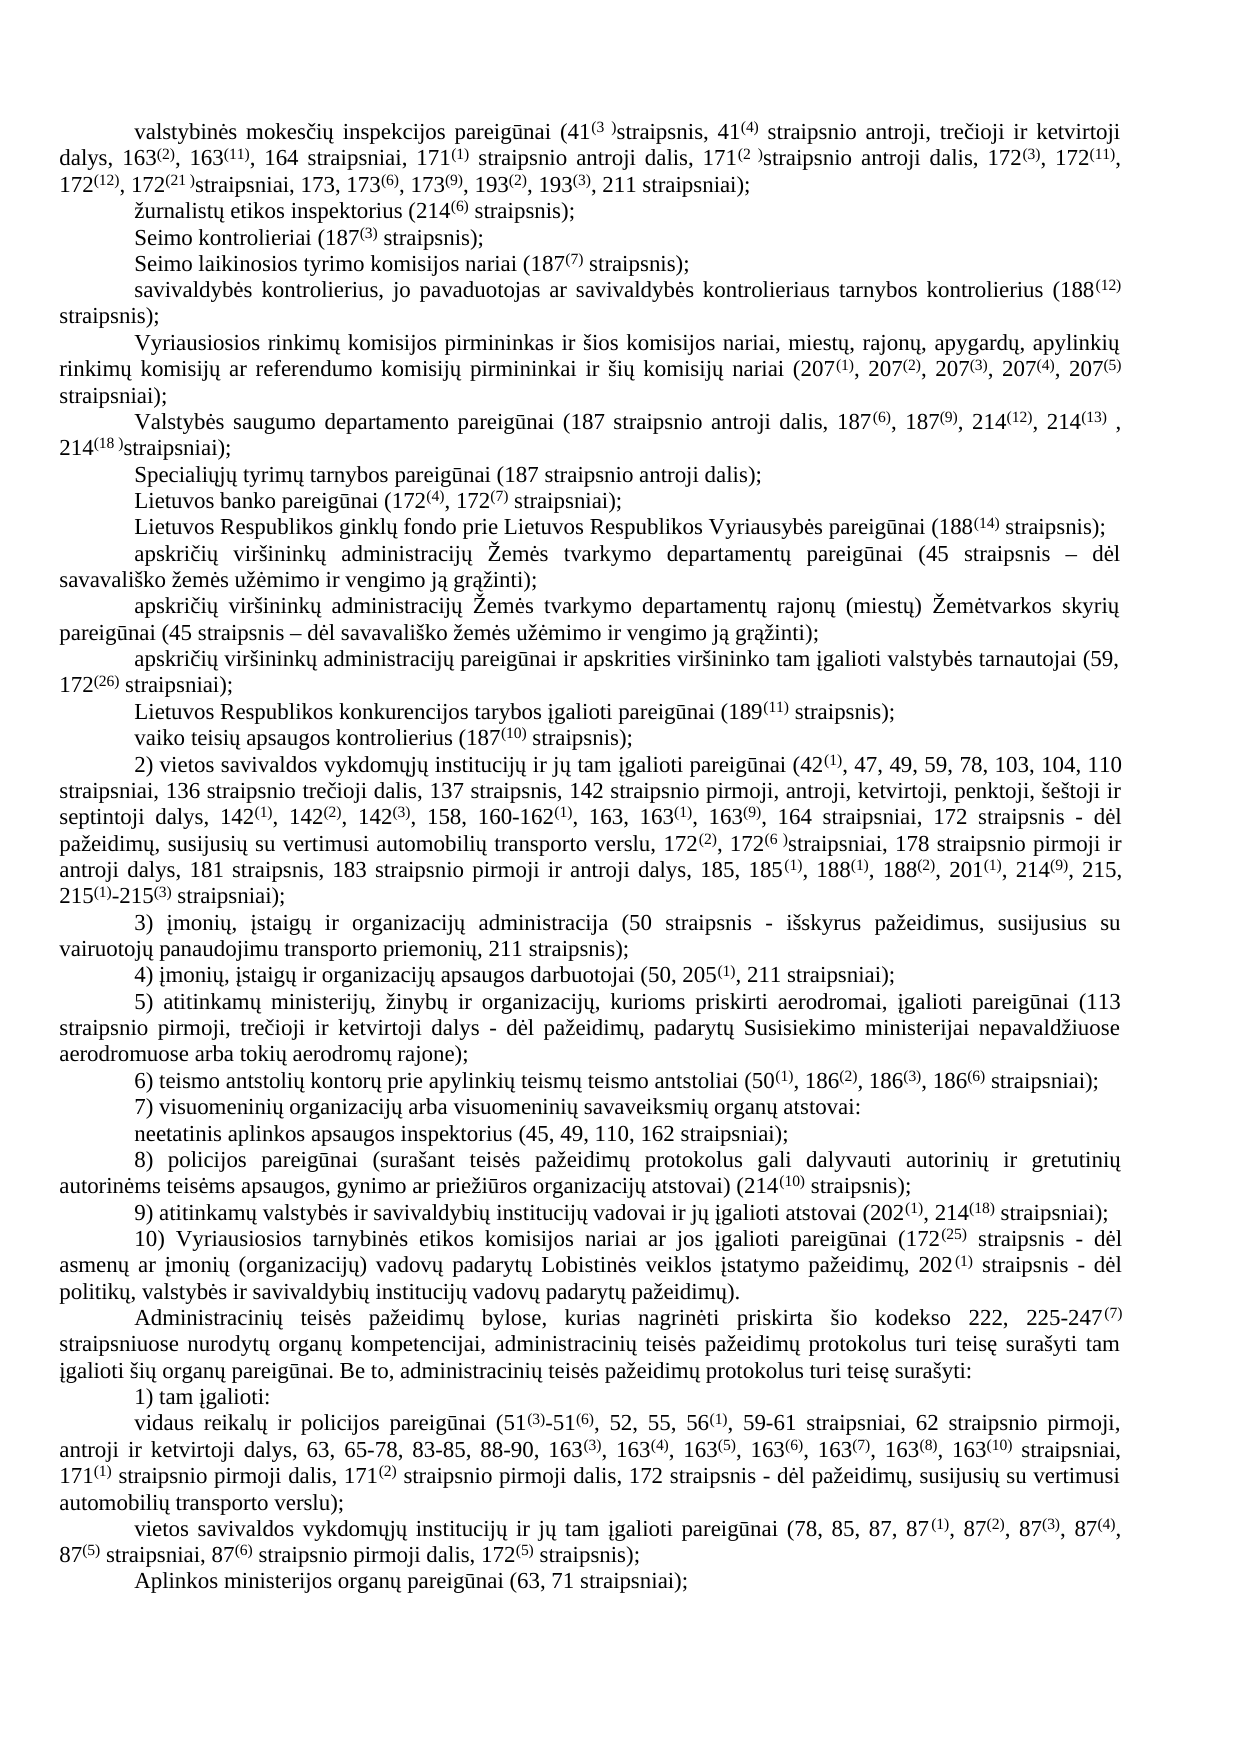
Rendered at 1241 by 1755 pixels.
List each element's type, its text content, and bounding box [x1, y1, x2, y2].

text Lietuvos banko pareigūnai (172(4), 172(7) straipsniai); [59, 487, 1121, 513]
text 8) policijos pareigūnai (surašant teisės pažeidimų protokolus gali dalyvauti autorinių ir gretutinių autorinėms teisėms apsaugos, gynimo ar priežiūros organizacijų atstovai) (214(10) straipsnis); [59, 1146, 1122, 1199]
text 3) įmonių, įstaigų ir organizacijų administracija (50 straipsnis - išskyrus pažeidimus, susijusius su vairuotojų panaudojimu transporto priemonių, 211 straipsnis); [59, 909, 1122, 961]
text apskričių viršininkų administracijų Žemės tvarkymo departamentų pareigūnai (45 straipsnis – dėl savavališko žemės užėmimo ir vengimo ją grąžinti); [59, 540, 1121, 592]
text Administracinių teisės pažeidimų bylose, kurias nagrinėti priskirta šio kodekso 222, 225-247(7) straipsniuose nurodytų organų kompetencijai, administracinių teisės pažeidimų protokolus turi teisę surašyti tam įgalioti šių organų pareigūnai. Be to, administracinių teisės pažeidimų protokolus turi teisę surašyti: [59, 1304, 1122, 1383]
text Specialiųjų tyrimų tarnybos pareigūnai (187 straipsnio antroji dalis); [59, 461, 1121, 487]
text 2) vietos savivaldos vykdomųjų institucijų ir jų tam įgalioti pareigūnai (42(1), 47, 49, 59, 78, 103, 104, 110 straipsniai, 136 straipsnio trečioji dalis, 137 straipsnis, 142 straipsnio pirmoji, antroji, ketvirtoji, penktoji, šeštoji ir septintoji dalys, 142(1), 142(2), 142(3), 158, 160-162(1), 163, 163(1), 163(9), 164 straipsniai, 172 straipsnis - dėl pažeidimų, susijusių su vertimusi automobilių transporto verslu, 172(2), 172(6 )straipsniai, 178 straipsnio pirmoji ir antroji dalys, 181 straipsnis, 183 straipsnio pirmoji ir antroji dalys, 185, 185(1), 188(1), 188(2), 201(1), 214(9), 215, 215(1)-215(3) straipsniai); [59, 751, 1122, 909]
text apskričių viršininkų administracijų Žemės tvarkymo departamentų rajonų (miestų) Žemėtvarkos skyrių pareigūnai (45 straipsnis – dėl savavališko žemės užėmimo ir vengimo ją grąžinti); [59, 592, 1121, 645]
text 6) teismo antstolių kontorų prie apylinkių teismų teismo antstoliai (50(1), 186(2), 186(3), 186(6) straipsniai); [59, 1067, 1122, 1093]
text valstybinės mokesčių inspekcijos pareigūnai (41(3 )straipsnis, 41(4) straipsnio antroji, trečioji ir ketvirtoji dalys, 163(2), 163(11), 164 straipsniai, 171(1) straipsnio antroji dalis, 171(2 )straipsnio antroji dalis, 172(3), 172(11), 172(12), 172(21 )straipsniai, 173, 173(6), 173(9), 193(2), 193(3), 211 straipsniai); [59, 118, 1121, 197]
text vaiko teisių apsaugos kontrolierius (187(10) straipsnis); [59, 724, 1122, 751]
text 7) visuomeninių organizacijų arba visuomeninių savaveiksmių organų atstovai: [59, 1093, 1122, 1119]
text 4) įmonių, įstaigų ir organizacijų apsaugos darbuotojai (50, 205(1), 211 straipsniai); [59, 961, 1122, 988]
text vietos savivaldos vykdomųjų institucijų ir jų tam įgalioti pareigūnai (78, 85, 87, 87(1), 87(2), 87(3), 87(4), 87(5) straipsniai, 87(6) straipsnio pirmoji dalis, 172(5) straipsnis); [59, 1515, 1121, 1568]
text 5) atitinkamų ministerijų, žinybų ir organizacijų, kurioms priskirti aerodromai, įgalioti pareigūnai (113 straipsnio pirmoji, trečioji ir ketvirtoji dalys - dėl pažeidimų, padarytų Susisiekimo ministerijai nepavaldžiuose aerodromuose arba tokių aerodromų rajone); [59, 988, 1122, 1067]
text Aplinkos ministerijos organų pareigūnai (63, 71 straipsniai); [59, 1568, 1121, 1594]
text 9) atitinkamų valstybės ir savivaldybių institucijų vadovai ir jų įgalioti atstovai (202(1), 214(18) straipsniai); [59, 1199, 1122, 1225]
text apskričių viršininkų administracijų pareigūnai ir apskrities viršininko tam įgalioti valstybės tarnautojai (59, 172(26) straipsniai); [59, 645, 1121, 698]
text Lietuvos Respublikos konkurencijos tarybos įgalioti pareigūnai (189(11) straipsnis); [59, 698, 1121, 724]
text savivaldybės kontrolierius, jo pavaduotojas ar savivaldybės kontrolieriaus tarnybos kontrolierius (188(12) straipsnis); [59, 276, 1121, 329]
text neetatinis aplinkos apsaugos inspektorius (45, 49, 110, 162 straipsniai); [59, 1119, 1122, 1146]
text 1) tam įgalioti: [59, 1383, 1121, 1409]
text Vyriausiosios rinkimų komisijos pirmininkas ir šios komisijos nariai, miestų, rajonų, apygardų, apylinkių rinkimų komisijų ar referendumo komisijų pirmininkai ir šių komisijų nariai (207(1), 207(2), 207(3), 207(4), 207(5) straipsniai); [59, 329, 1121, 408]
text 10) Vyriausiosios tarnybinės etikos komisijos nariai ar jos įgalioti pareigūnai (172(25) straipsnis - dėl asmenų ar įmonių (organizacijų) vadovų padarytų Lobistinės veiklos įstatymo pažeidimų, 202(1) straipsnis - dėl politikų, valstybės ir savivaldybių institucijų vadovų padarytų pažeidimų). [59, 1225, 1122, 1304]
text Valstybės saugumo departamento pareigūnai (187 straipsnio antroji dalis, 187(6), 187(9), 214(12), 214(13) , 214(18 )straipsniai); [59, 408, 1121, 461]
text žurnalistų etikos inspektorius (214(6) straipsnis); [59, 197, 1121, 223]
text Seimo kontrolieriai (187(3) straipsnis); [59, 223, 1121, 250]
text Seimo laikinosios tyrimo komisijos nariai (187(7) straipsnis); [59, 250, 1121, 276]
text vidaus reikalų ir policijos pareigūnai (51(3)-51(6), 52, 55, 56(1), 59-61 straipsniai, 62 straipsnio pirmoji, antroji ir ketvirtoji dalys, 63, 65-78, 83-85, 88-90, 163(3), 163(4), 163(5), 163(6), 163(7), 163(8), 163(10) straipsniai, 171(1) straipsnio pirmoji dalis, 171(2) straipsnio pirmoji dalis, 172 straipsnis - dėl pažeidimų, susijusių su vertimusi automobilių transporto verslu); [59, 1409, 1121, 1515]
text Lietuvos Respublikos ginklų fondo prie Lietuvos Respublikos Vyriausybės pareigūnai (188(14) straipsnis); [59, 513, 1121, 540]
